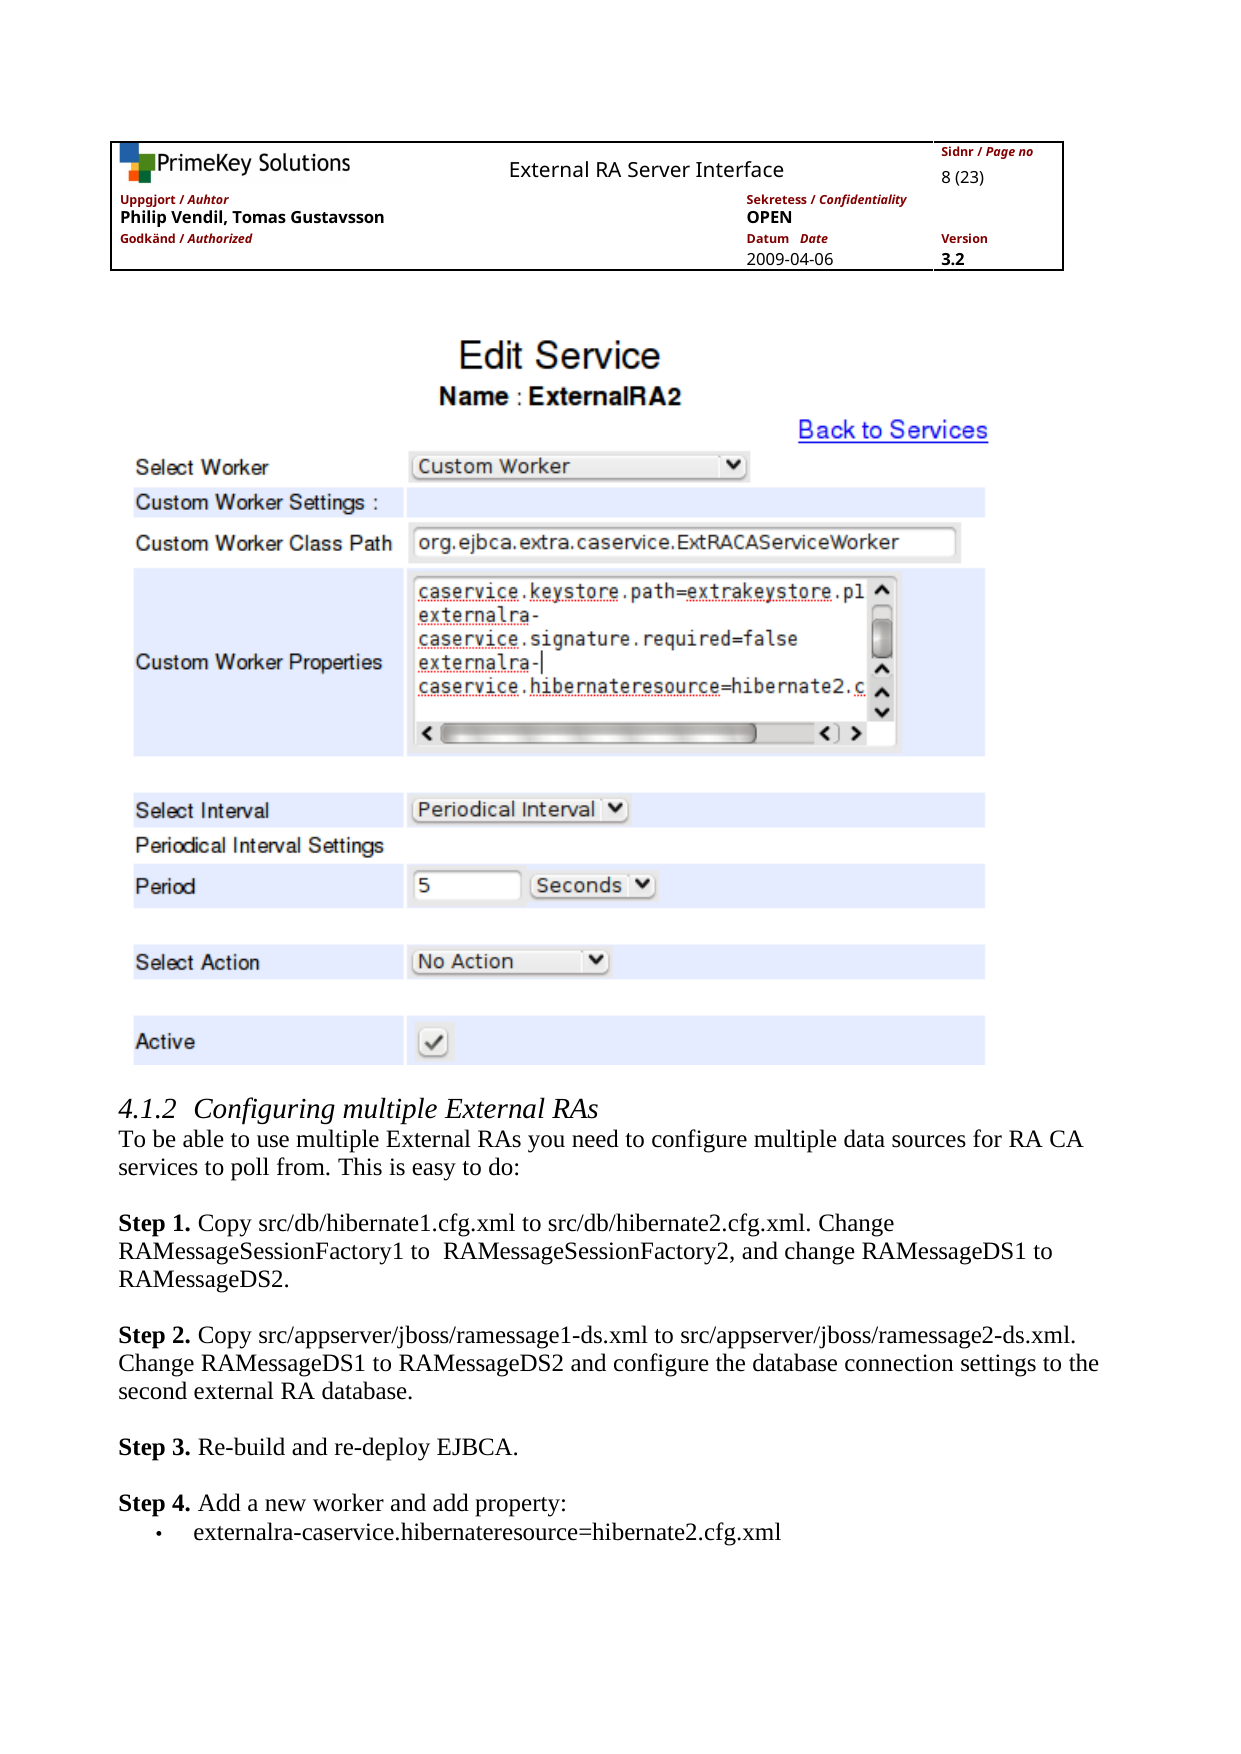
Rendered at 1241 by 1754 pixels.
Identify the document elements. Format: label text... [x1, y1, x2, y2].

subtitle Configuring multiple External RAs [118, 1093, 1122, 1125]
text To be able to use multiple External RAs you need to configure multiple data sources for RA CA services to poll from. This is easy to do: [118, 1125, 1122, 1181]
text Step 3. Re-build and re-deploy EJBCA. [118, 1433, 1122, 1461]
text Step 1. Copy src/db/hibernate1.cfg.xml to src/db/hibernate2.cfg.xml. Change RAMessageSessionFactory1 to RAMessageSessionFactory2, and change RAMessageDS1 to RAMessageDS2. [118, 1209, 1122, 1293]
list externalra-caservice.hibernateresource=hibernate2.cfg.xml [156, 1517, 1122, 1545]
text Step 2. Copy src/appserver/jboss/ramessage1-ds.xml to src/appserver/jboss/ramessage2-ds.xml. Change RAMessageDS1 to RAMessageDS2 and configure the database connection settings to the second external RA database. [118, 1321, 1122, 1405]
picture [118, 328, 994, 1065]
text Step 4. Add a new worker and add property: [118, 1489, 1122, 1517]
